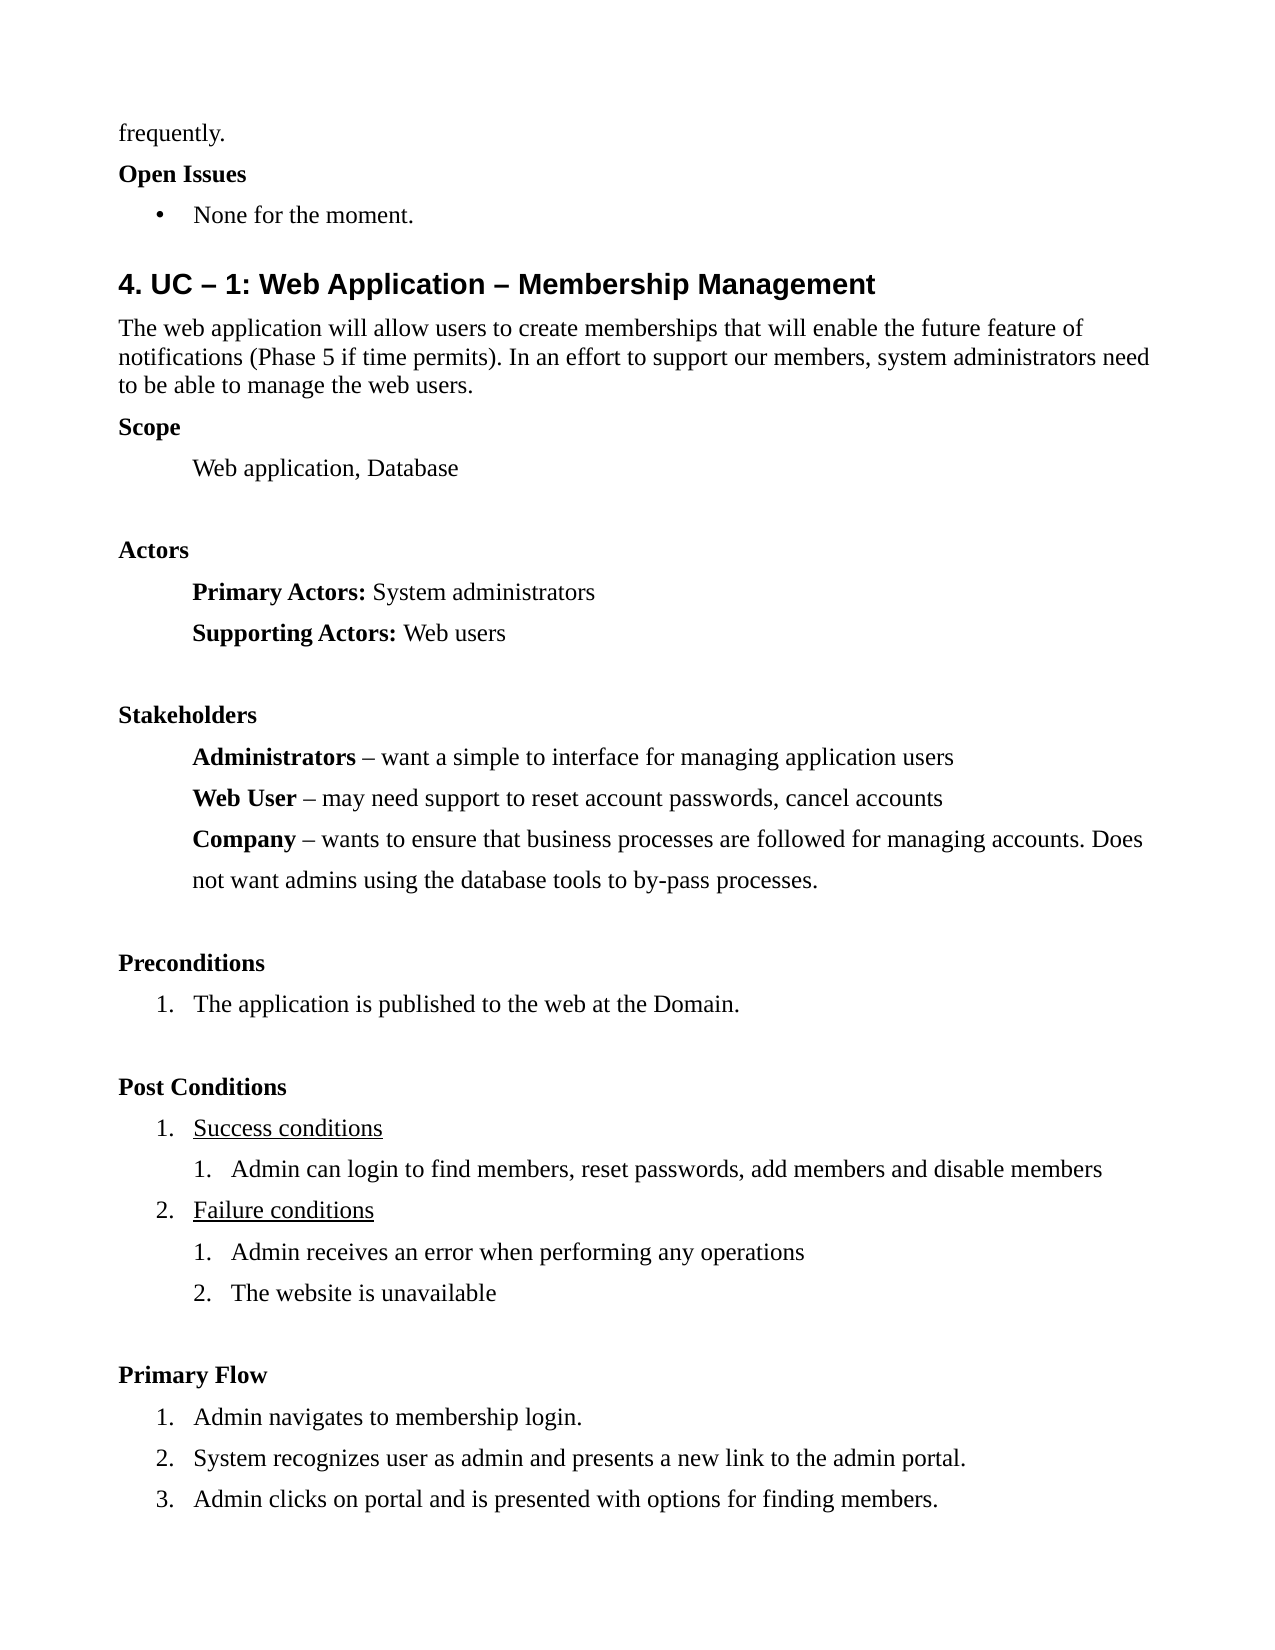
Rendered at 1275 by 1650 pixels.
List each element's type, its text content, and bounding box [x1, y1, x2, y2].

text Supporting Actors: Web users [118, 618, 1157, 647]
text Administrators – want a simple to interface for managing application users [118, 742, 1157, 770]
list Admin clicks on portal and is presented with options for finding members. [156, 1484, 1157, 1513]
list Admin navigates to membership login. [156, 1402, 1157, 1430]
subtitle 4. UC – 1: Web Application – Membership Management [118, 267, 1157, 300]
list Success conditions [156, 1113, 1157, 1142]
list The application is published to the web at the Domain. [156, 989, 1157, 1018]
list Failure conditions [156, 1195, 1157, 1224]
text not want admins using the database tools to by-pass processes. [118, 865, 1157, 894]
list Admin can login to find members, reset passwords, add members and disable members [193, 1154, 1157, 1183]
text Scope [118, 412, 1157, 440]
list Admin receives an error when performing any operations [193, 1237, 1157, 1265]
list System recognizes user as admin and presents a new link to the admin portal. [156, 1443, 1157, 1472]
text frequently. [118, 118, 1157, 147]
text Preconditions [118, 948, 1157, 977]
text Company – wants to ensure that business processes are followed for managing accounts. Does [118, 824, 1157, 853]
list None for the moment. [156, 201, 1157, 229]
text Actors [118, 535, 1157, 564]
text Primary Flow [118, 1360, 1157, 1389]
text Primary Actors: System administrators [118, 577, 1157, 605]
text Open Issues [118, 159, 1157, 188]
text Stakeholders [118, 700, 1157, 729]
text Web application, Database [118, 453, 1157, 482]
text Web User – may need support to reset account passwords, cancel accounts [118, 783, 1157, 812]
text The web application will allow users to create memberships that will enable the future feature of notifications (Phase 5 if time permits). In an effort to support our members, system administrators need to be able to manage the web users. [118, 313, 1157, 399]
list The website is unavailable [193, 1278, 1157, 1307]
text Post Conditions [118, 1072, 1157, 1100]
